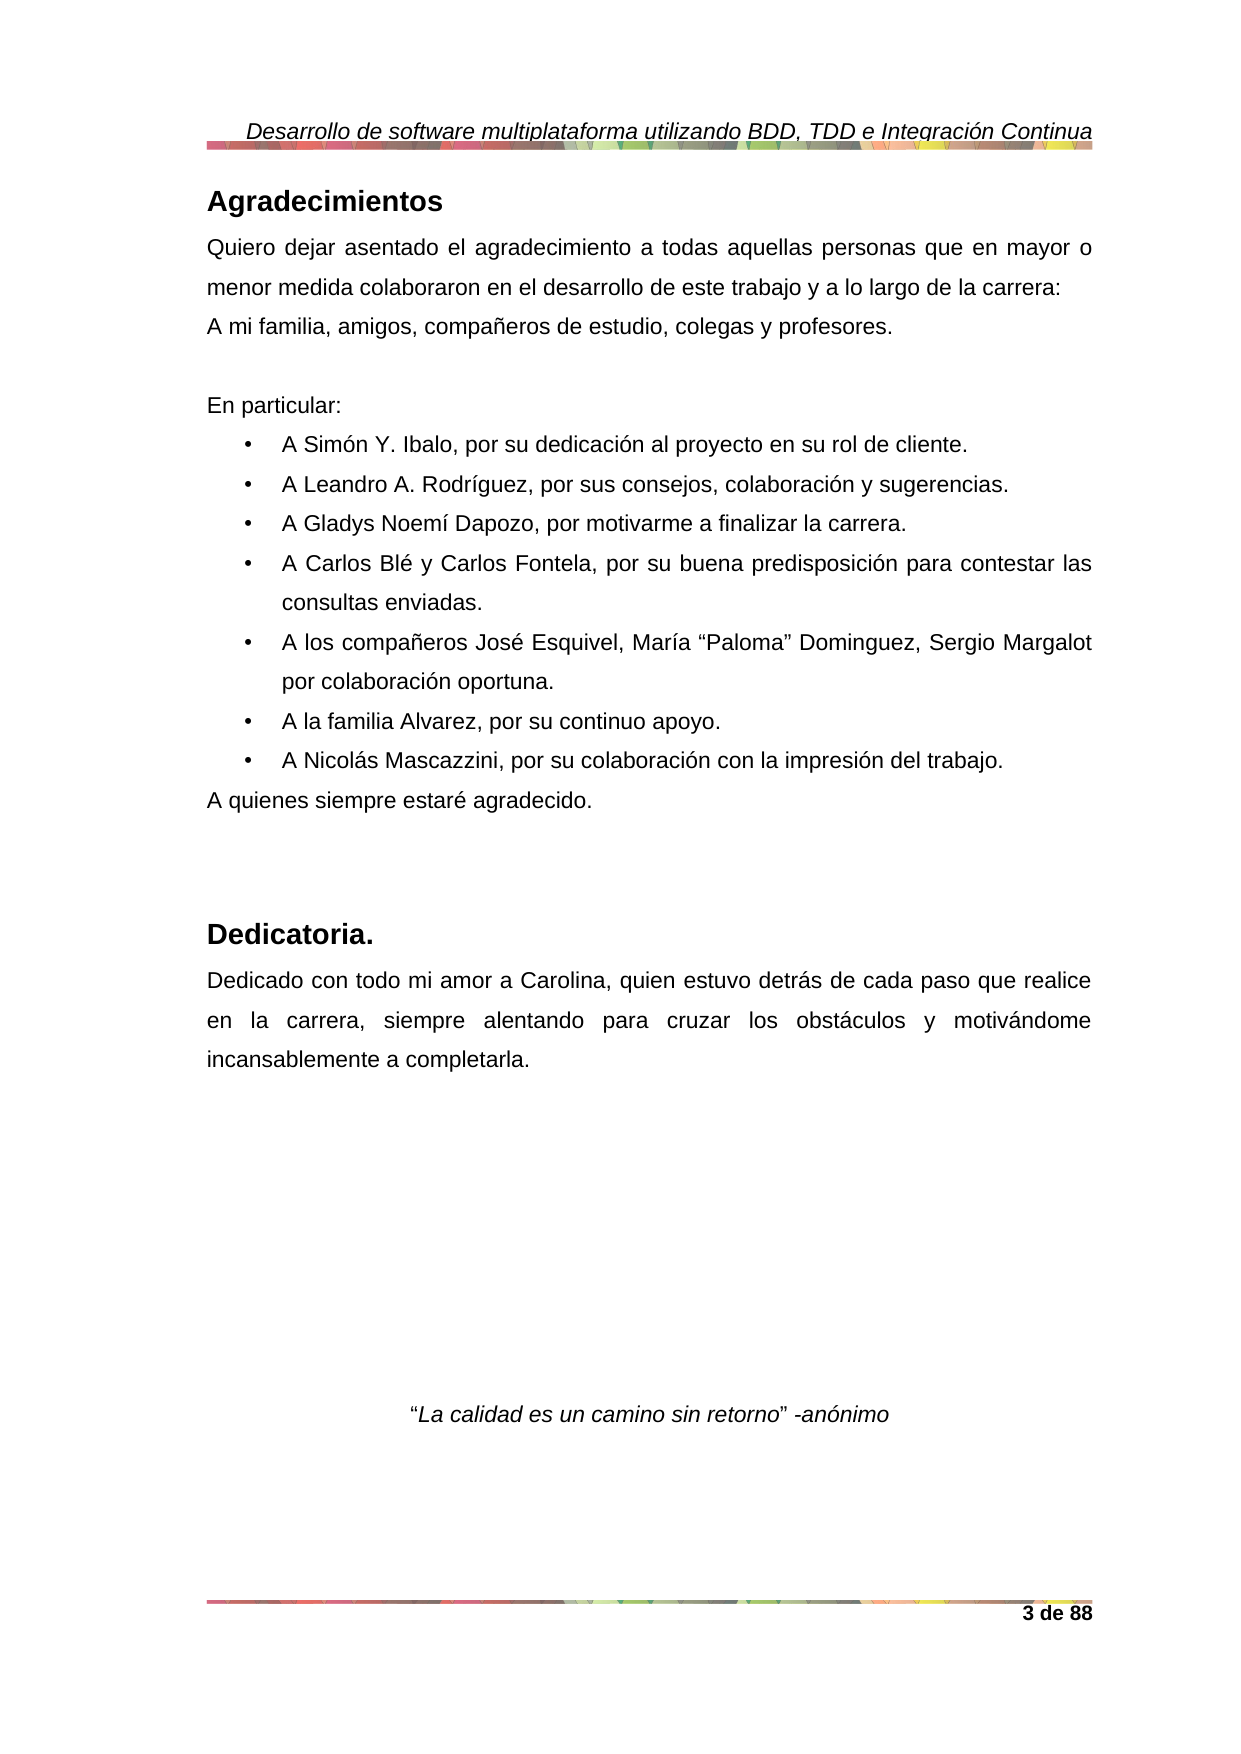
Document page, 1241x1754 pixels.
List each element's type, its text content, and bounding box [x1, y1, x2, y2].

text Dedicatoria. [207, 917, 1093, 950]
list A Gladys Noemí Dapozo, por motivarme a finalizar la carrera. [244, 510, 1093, 537]
text Agradecimientos [207, 184, 1093, 217]
text A mi familia, amigos, compañeros de estudio, colegas y profesores. [207, 313, 1093, 339]
list A Simón Y. Ibalo, por su dedicación al proyecto en su rol de cliente. [244, 431, 1093, 458]
text A quienes siempre estaré agradecido. [207, 787, 1093, 813]
list A Nicolás Mascazzini, por su colaboración con la impresión del trabajo. [244, 747, 1093, 773]
text Quiero dejar asentado el agradecimiento a todas aquellas personas que en mayor o menor medida colaboraron en el desarrollo de este trabajo y a lo largo de la carrera: [207, 234, 1093, 300]
list A Leandro A. Rodríguez, por sus consejos, colaboración y sugerencias. [244, 471, 1093, 497]
list A los compañeros José Esquivel, María “Paloma” Dominguez, Sergio Margalot por colaboración oportuna. [244, 629, 1093, 694]
text Dedicado con todo mi amor a Carolina, quien estuvo detrás de cada paso que realice en la carrera, siempre alentando para cruzar los obstáculos y motivándome incansablemente a completarla. [207, 967, 1093, 1072]
text “La calidad es un camino sin retorno” -anónimo [207, 1401, 1093, 1428]
list A la familia Alvarez, por su continuo apoyo. [244, 708, 1093, 734]
text En particular: [207, 392, 1093, 418]
list A Carlos Blé y Carlos Fontela, por su buena predisposición para contestar las consultas enviadas. [244, 550, 1093, 616]
